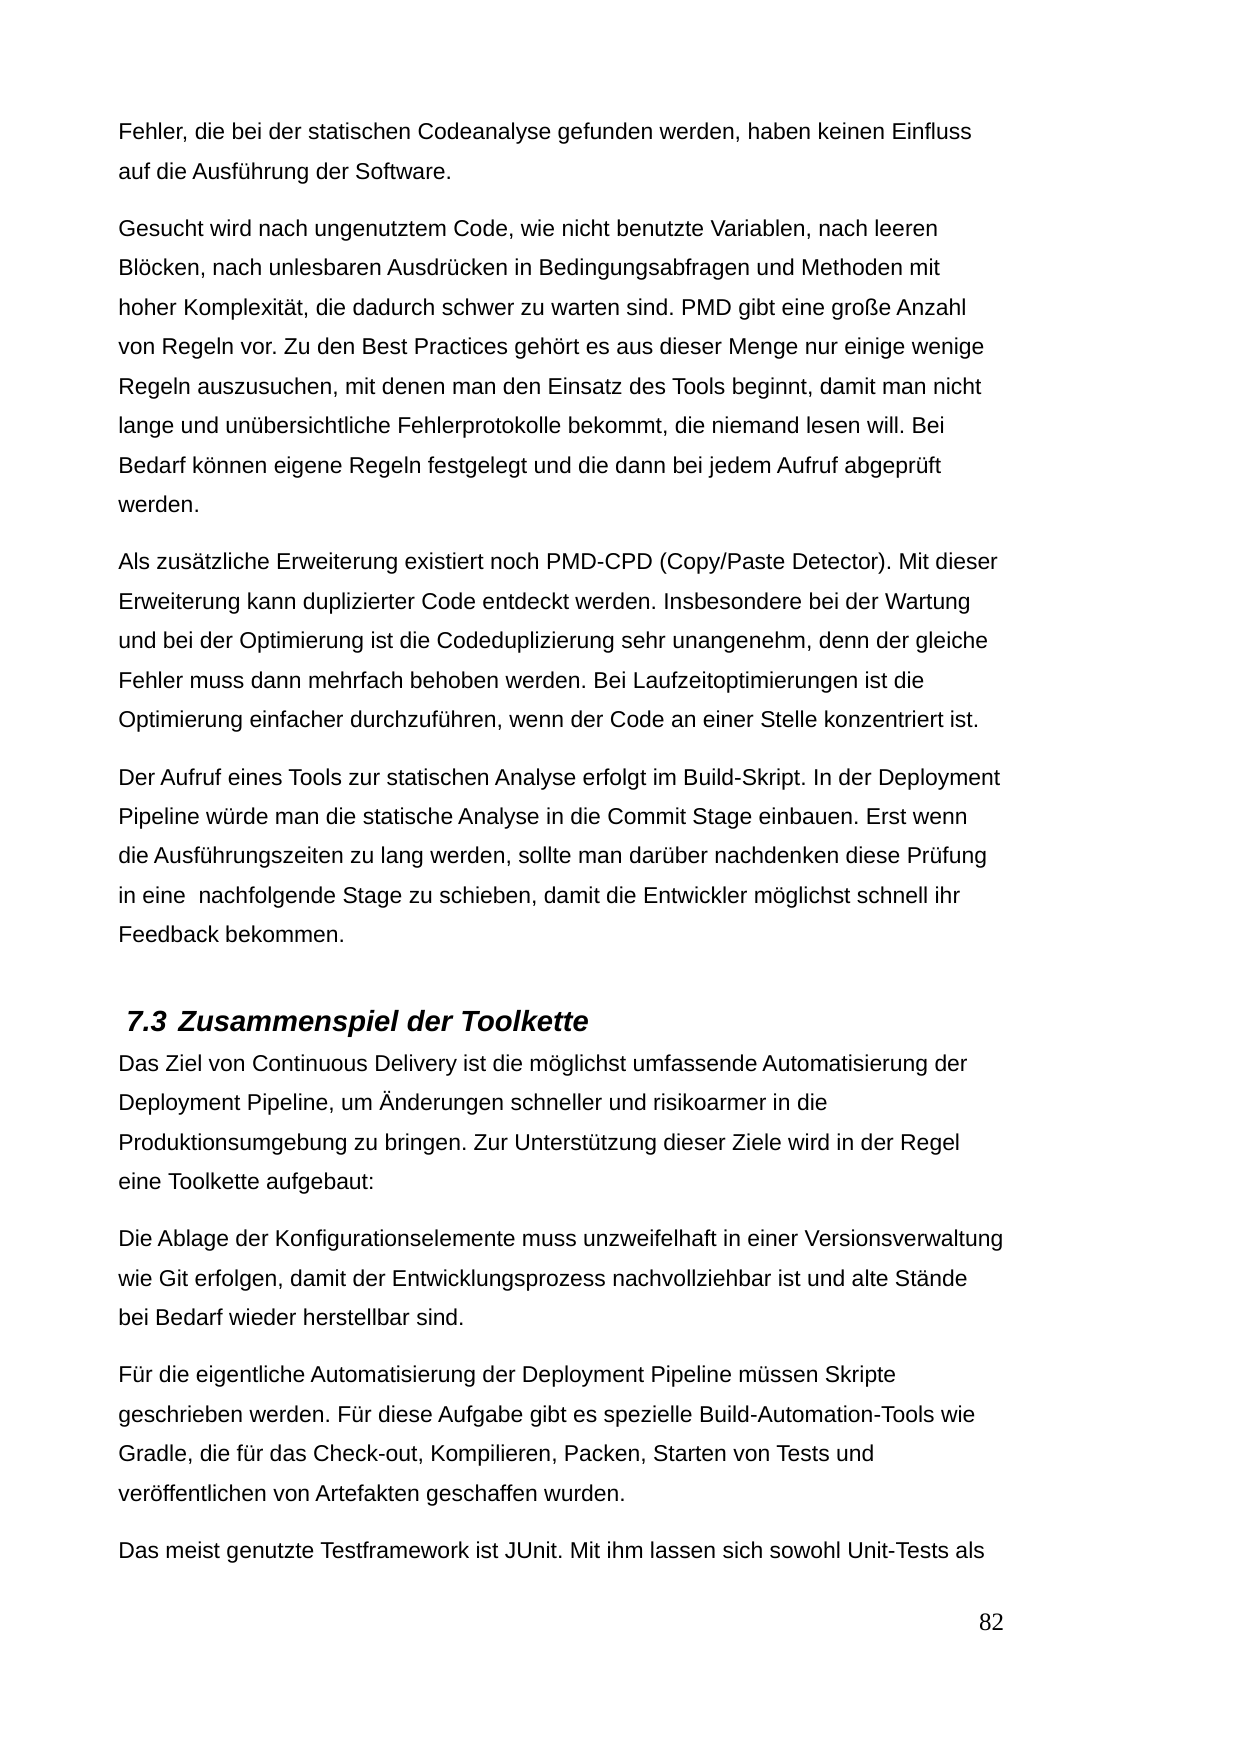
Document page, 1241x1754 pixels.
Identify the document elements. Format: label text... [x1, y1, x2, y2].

text Für die eigentliche Automatisierung der Deployment Pipeline müssen Skripte geschrieben werden. Für diese Aufgabe gibt es spezielle Build-Automation-Tools wie Gradle, die für das Check-out, Kompilieren, Packen, Starten von Tests und veröffentlichen von Artefakten geschaffen wurden. [118, 1361, 1004, 1506]
text Die Ablage der Konfigurationselemente muss unzweifelhaft in einer Versionsverwaltung wie Git erfolgen, damit der Entwicklungsprozess nachvollziehbar ist und alte Stände bei Bedarf wieder herstellbar sind. [118, 1225, 1004, 1331]
text Das Ziel von Continuous Delivery ist die möglichst umfassende Automatisierung der Deployment Pipeline, um Änderungen schneller und risikoarmer in die Produktionsumgebung zu bringen. Zur Unterstützung dieser Ziele wird in der Regel eine Toolkette aufgebaut: [118, 1049, 1004, 1194]
text Fehler, die bei der statischen Codeanalyse gefunden werden, haben keinen Einfluss auf die Ausführung der Software. [118, 118, 1004, 184]
text Als zusätzliche Erweiterung existiert noch PMD-CPD (Copy/Paste Detector). Mit dieser Erweiterung kann duplizierter Code entdeckt werden. Insbesondere bei der Wartung und bei der Optimierung ist die Codeduplizierung sehr unangenehm, denn der gleiche Fehler muss dann mehrfach behoben werden. Bei Laufzeitoptimierungen ist die Optimierung einfacher durchzuführen, wenn der Code an einer Stelle konzentriert ist. [118, 548, 1004, 733]
text Das meist genutzte Testframework ist JUnit. Mit ihm lassen sich sowohl Unit-Tests als [118, 1537, 1004, 1563]
subtitle Zusammenspiel der Toolkette [118, 1003, 1004, 1037]
text Der Aufruf eines Tools zur statischen Analyse erfolgt im Build-Skript. In der Deployment Pipeline würde man die statische Analyse in die Commit Stage einbauen. Erst wenn die Ausführungszeiten zu lang werden, sollte man darüber nachdenken diese Prüfung in eine nachfolgende Stage zu schieben, damit die Entwickler möglichst schnell ihr Feedback bekommen. [118, 763, 1004, 948]
text Gesucht wird nach ungenutztem Code, wie nicht benutzte Variablen, nach leeren Blöcken, nach unlesbaren Ausdrücken in Bedingungsabfragen und Methoden mit hoher Komplexität, die dadurch schwer zu warten sind. PMD gibt eine große Anzahl von Regeln vor. Zu den Best Practices gehört es aus dieser Menge nur einige wenige Regeln auszusuchen, mit denen man den Einsatz des Tools beginnt, damit man nicht lange und unübersichtliche Fehlerprotokolle bekommt, die niemand lesen will. Bei Bedarf können eigene Regeln festgelegt und die dann bei jedem Aufruf abgeprüft werden. [118, 215, 1004, 517]
